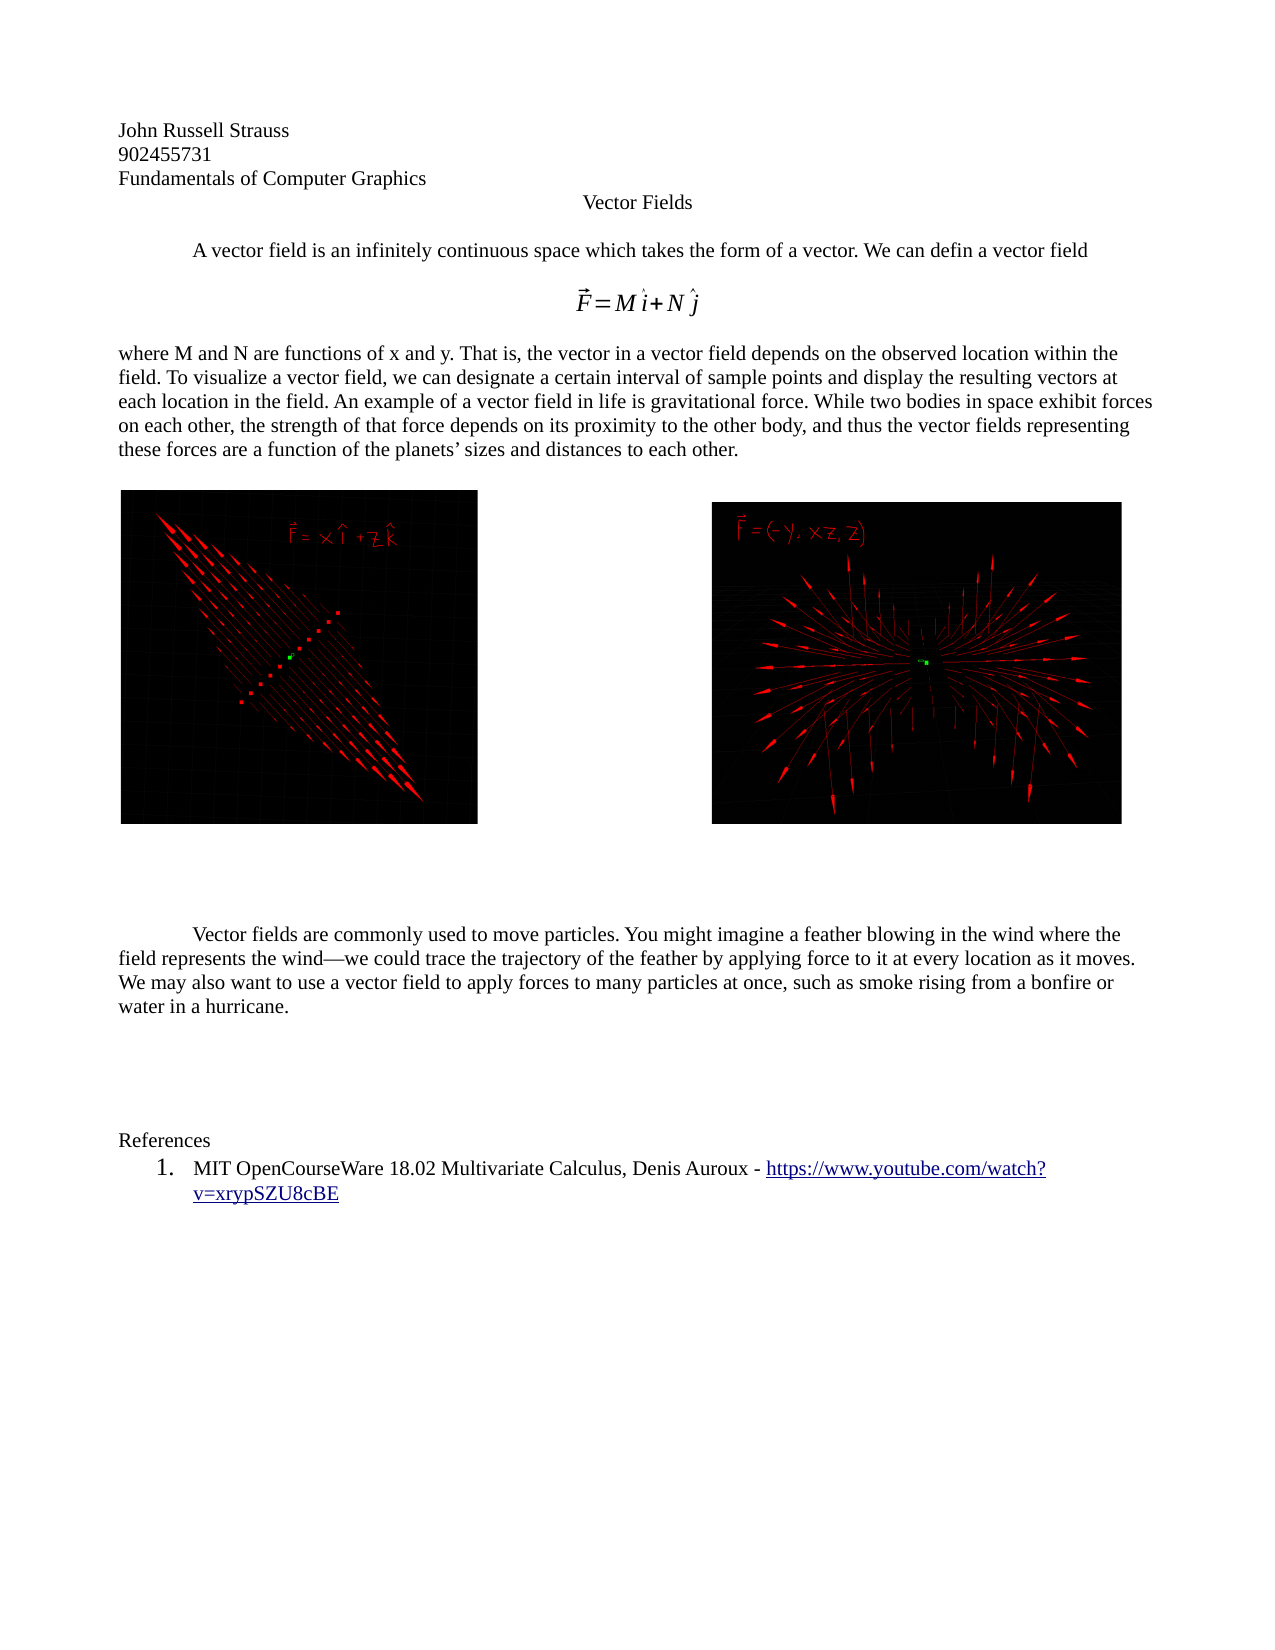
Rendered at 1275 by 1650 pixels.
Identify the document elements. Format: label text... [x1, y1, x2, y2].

text 902455731 [118, 142, 1157, 166]
text Vector Fields [118, 190, 1157, 214]
picture [120, 490, 478, 824]
text Vector fields are commonly used to move particles. You might imagine a feather blowing in the wind where the field represents the wind—we could trace the trajectory of the feather by applying force to it at every location as it moves. We may also want to use a vector field to apply forces to many particles at once, such as smoke rising from a bonfire or water in a hurricane. [118, 921, 1157, 1018]
text John Russell Strauss [118, 118, 1157, 142]
text Fundamentals of Computer Graphics [118, 166, 1157, 190]
text References [118, 1128, 1157, 1152]
list MIT OpenCourseWare 18.02 Multivariate Calculus, Denis Auroux - https://www.youtube.com/watch?v=xrypSZU8cBE [156, 1152, 1157, 1205]
text where M and N are functions of x and y. That is, the vector in a vector field depends on the observed location within the field. To visualize a vector field, we can designate a certain interval of sample points and display the resulting vectors at each location in the field. An example of a vector field in life is gravitational force. While two bodies in space exhibit forces on each other, the strength of that force depends on its proximity to the other body, and thus the vector fields representing these forces are a function of the planets’ sizes and distances to each other. [118, 341, 1157, 461]
picture [711, 502, 1122, 824]
text A vector field is an infinitely continuous space which takes the form of a vector. We can defin a vector field [118, 238, 1157, 262]
